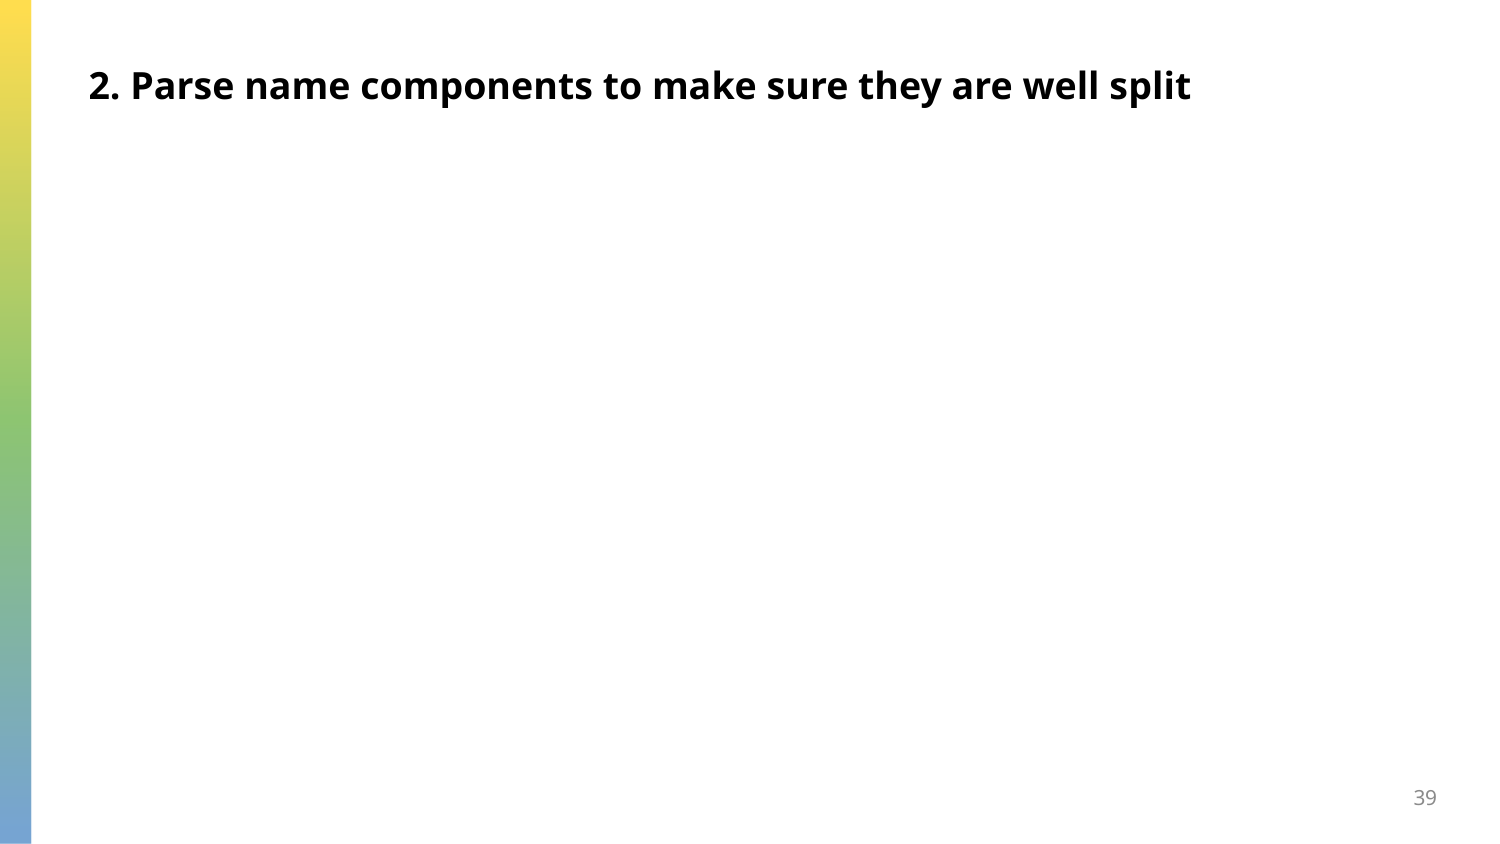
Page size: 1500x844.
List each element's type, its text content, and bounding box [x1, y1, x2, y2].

picture [0, 0, 1500, 844]
list 2. Parse name components to make sure they are well split [88, 61, 1442, 157]
